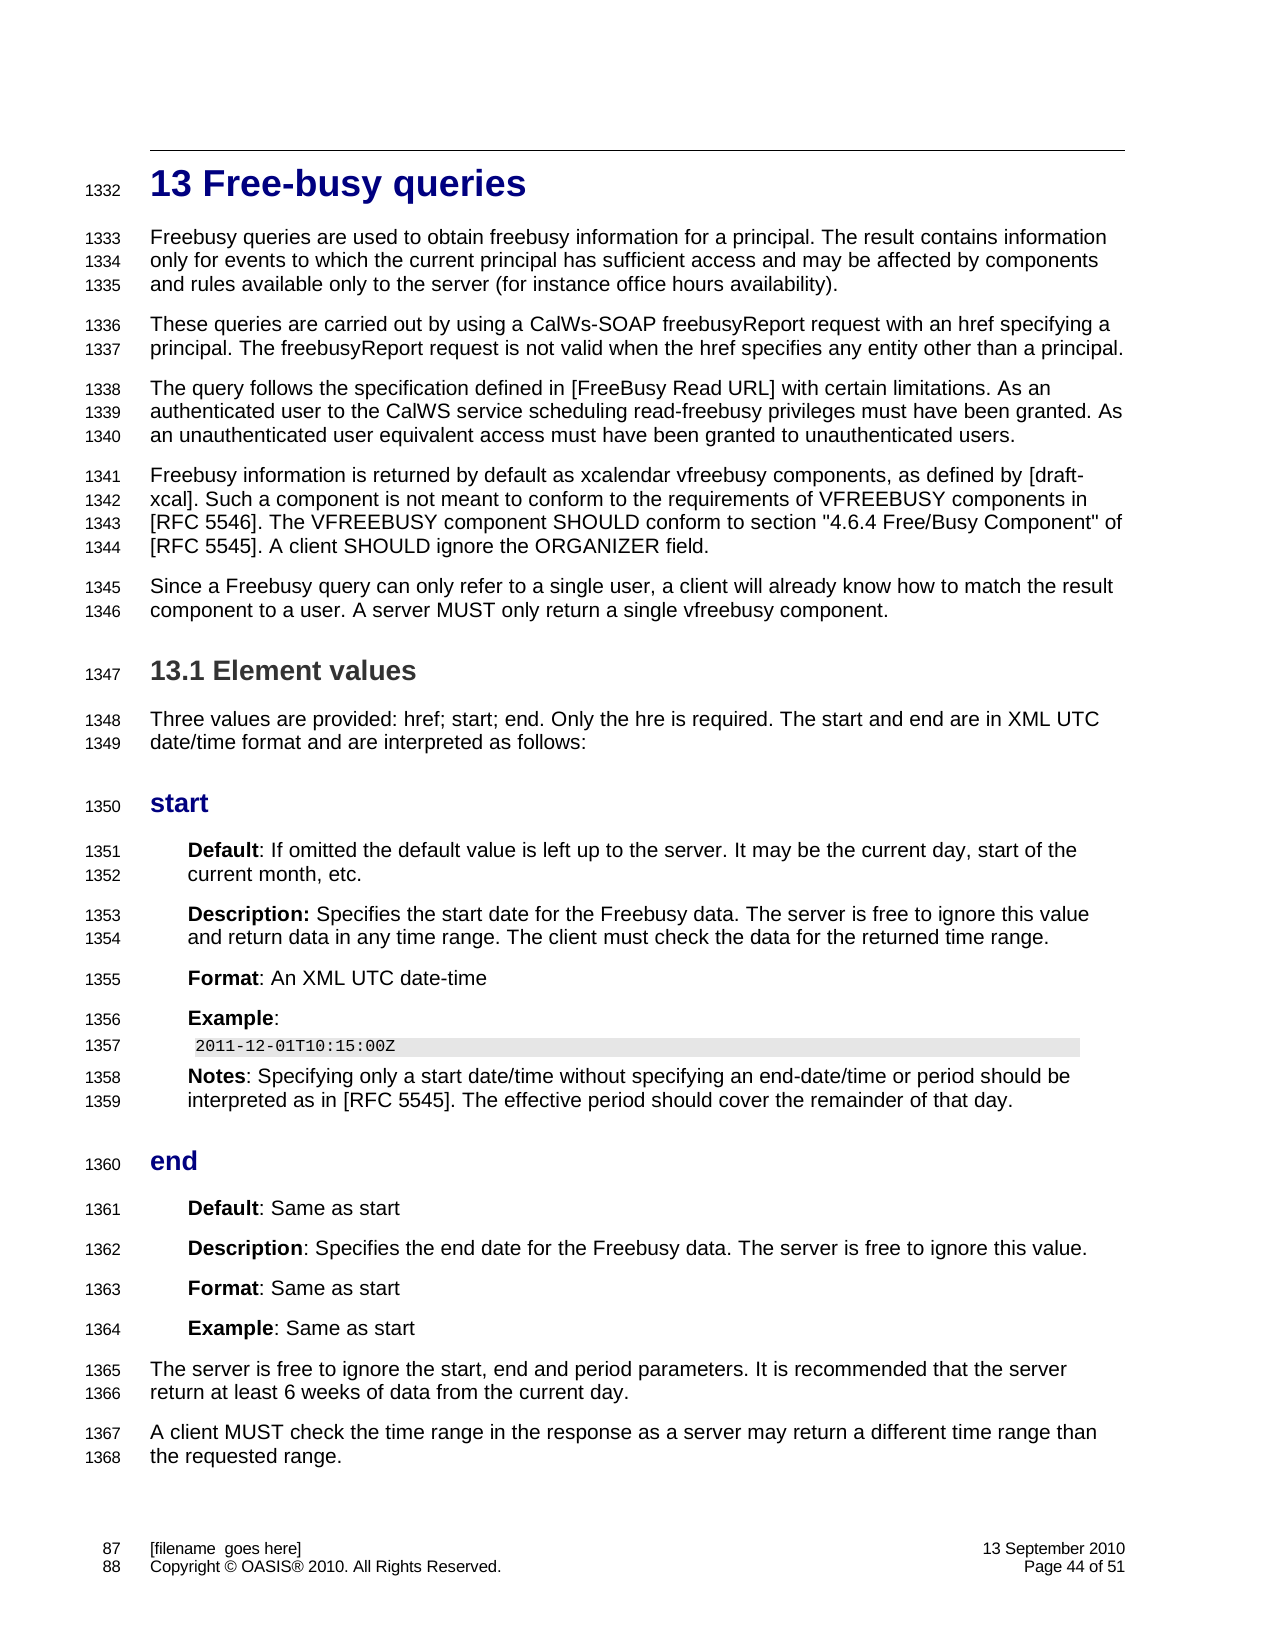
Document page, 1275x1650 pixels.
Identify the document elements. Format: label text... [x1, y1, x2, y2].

list Example: Same as start [187, 1317, 1125, 1340]
subtitle Element values [150, 655, 1125, 686]
list Description: Specifies the end date for the Freebusy data. The server is free to ignore this value. [187, 1236, 1125, 1260]
text Freebusy information is returned by default as xcalendar vfreebusy components, as defined by [draft-xcal]. Such a component is not meant to conform to the requirements of VFREEBUSY components in [RFC 5546]. The VFREEBUSY component SHOULD conform to section "4.6.4 Free/Busy Component" of [RFC 5545]. A client SHOULD ignore the ORGANIZER field. [150, 464, 1125, 558]
text The server is free to ignore the start, end and period parameters. It is recommended that the server return at least 6 weeks of data from the current day. [150, 1357, 1125, 1404]
subtitle start [150, 788, 1125, 818]
text Three values are provided: href; start; end. Only the hre is required. The start and end are in XML UTC date/time format and are interpreted as follows: [150, 707, 1125, 754]
list Default: If omitted the default value is left up to the server. It may be the current day, start of the current month, etc. [187, 838, 1125, 886]
list Format: An XML UTC date-time [187, 966, 1125, 989]
list Notes: Specifying only a start date/time without specifying an end-date/time or period should be interpreted as in [RFC 5545]. The effective period should cover the remainder of that day. [187, 1065, 1125, 1112]
text These queries are carried out by using a CalWs-SOAP freebusyReport request with an href specifying a principal. The freebusyReport request is not valid when the href specifies any entity other than a principal. [150, 313, 1125, 360]
text The query follows the specification defined in [FreeBusy Read URL] with certain limitations. As an authenticated user to the CalWS service scheduling read-freebusy privileges must have been granted. As an unauthenticated user equivalent access must have been granted to unauthenticated users. [150, 376, 1125, 447]
subtitle Free-busy queries [150, 151, 1125, 204]
list Description: Specifies the start date for the Freebusy data. The server is free to ignore this value and return data in any time range. The client must check the data for the returned time range. [187, 902, 1125, 949]
text A client MUST check the time range in the response as a server may return a different time range than the requested range. [150, 1421, 1125, 1468]
text Freebusy queries are used to obtain freebusy information for a principal. The result contains information only for events to which the current principal has sufficient access and may be affected by components and rules available only to the server (for instance office hours availability). [150, 225, 1125, 296]
list Example: [187, 1006, 1125, 1030]
text Since a Freebusy query can only refer to a single user, a client will already know how to match the result component to a user. A server MUST only return a single vfreebusy component. [150, 574, 1125, 622]
list Format: Same as start [187, 1277, 1125, 1300]
subtitle end [150, 1145, 1125, 1175]
list Default: Same as start [187, 1196, 1125, 1220]
text 2011-12-01T10:15:00Z [195, 1038, 1080, 1057]
